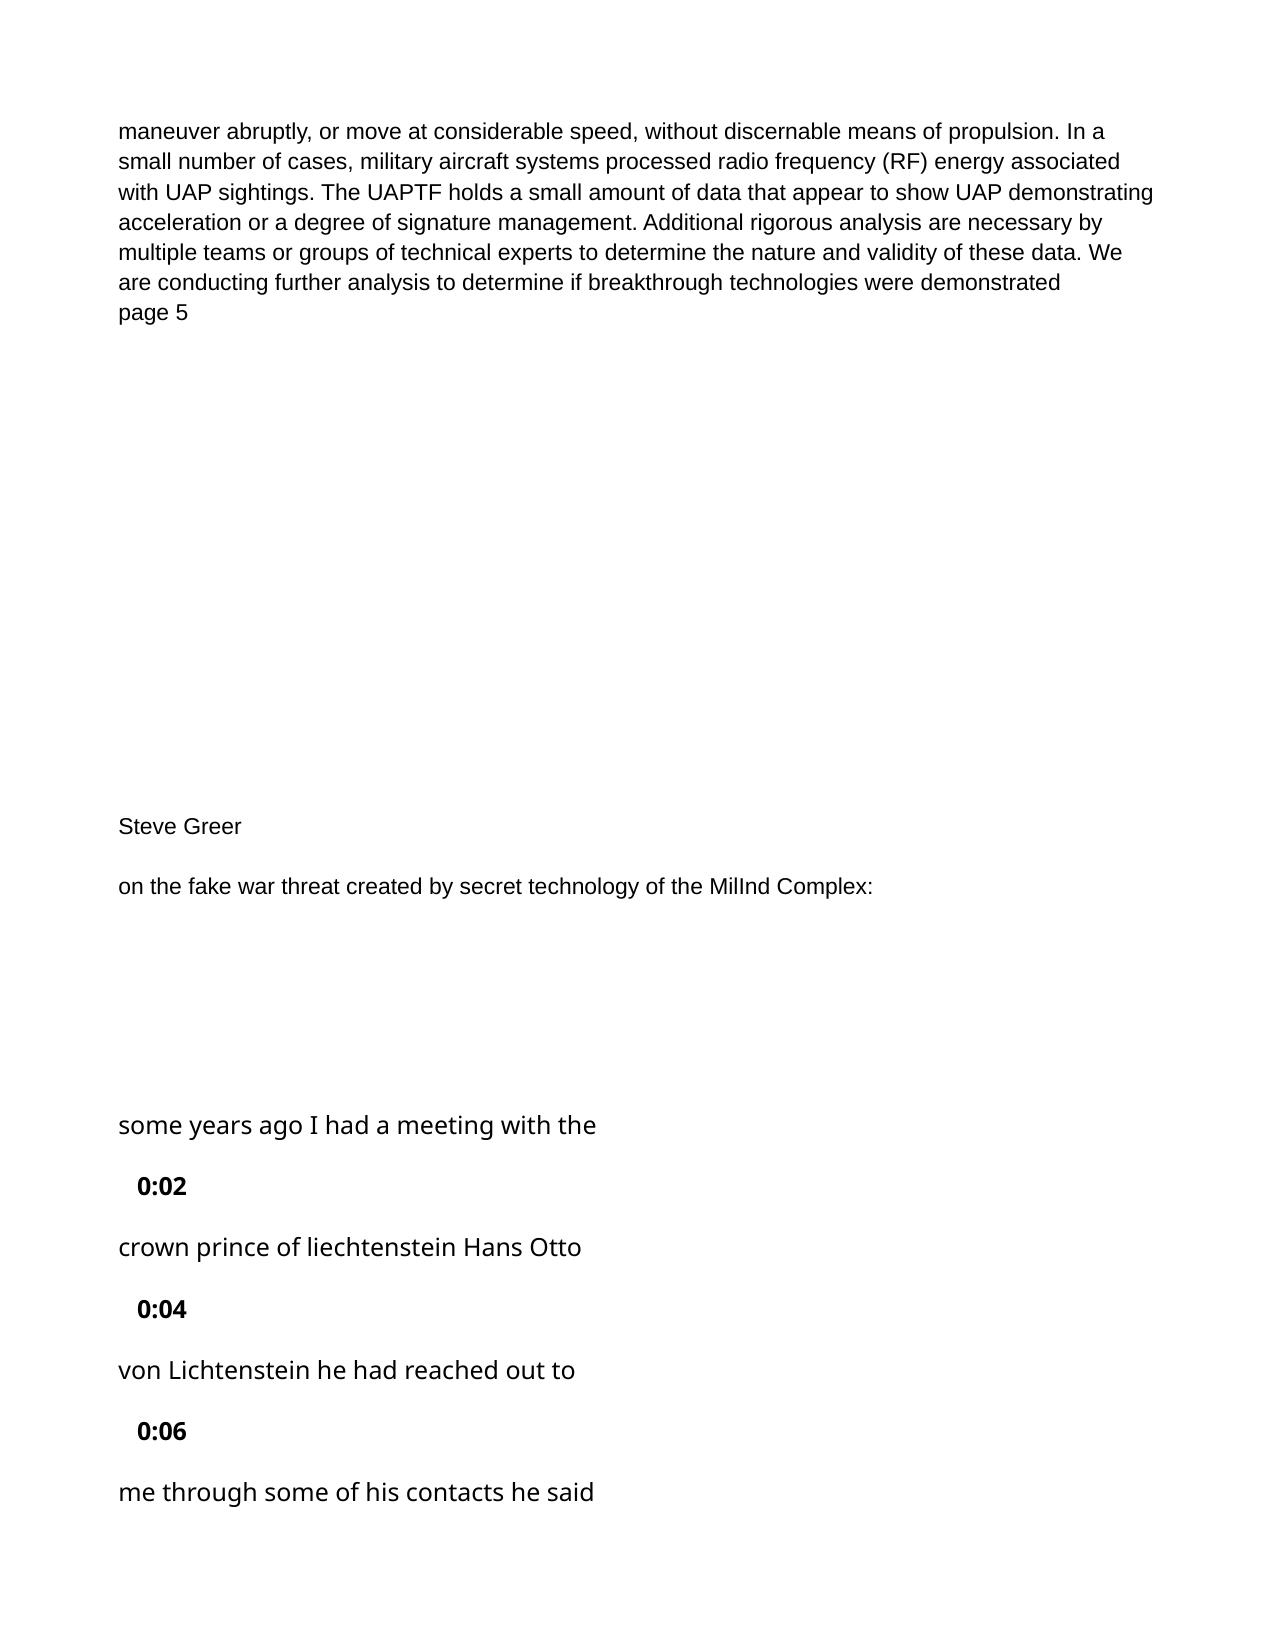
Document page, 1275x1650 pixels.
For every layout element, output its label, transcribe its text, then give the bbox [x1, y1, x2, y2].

text 0:02 [137, 1169, 1132, 1203]
text page 5 [118, 299, 1157, 326]
text 0:04 [137, 1291, 1132, 1325]
text me through some of his contacts he said [118, 1475, 1157, 1509]
text von Lichtenstein he had reached out to [118, 1353, 1157, 1387]
text maneuver abruptly, or move at considerable speed, without discernable means of propulsion. In a small number of cases, military aircraft systems processed radio frequency (RF) energy associated with UAP sightings. The UAPTF holds a small amount of data that appear to show UAP demonstrating acceleration or a degree of signature management. Additional rigorous analysis are necessary by multiple teams or groups of technical experts to determine the nature and validity of these data. We are conducting further analysis to determine if breakthrough technologies were demonstrated [118, 118, 1157, 296]
text on the fake war threat created by secret technology of the MilInd Complex: [118, 873, 1157, 900]
text Steve Greer [118, 813, 1157, 839]
text some years ago I had a meeting with the [118, 1046, 1157, 1142]
text crown prince of liechtenstein Hans Otto [118, 1230, 1157, 1264]
text 0:06 [137, 1414, 1132, 1448]
